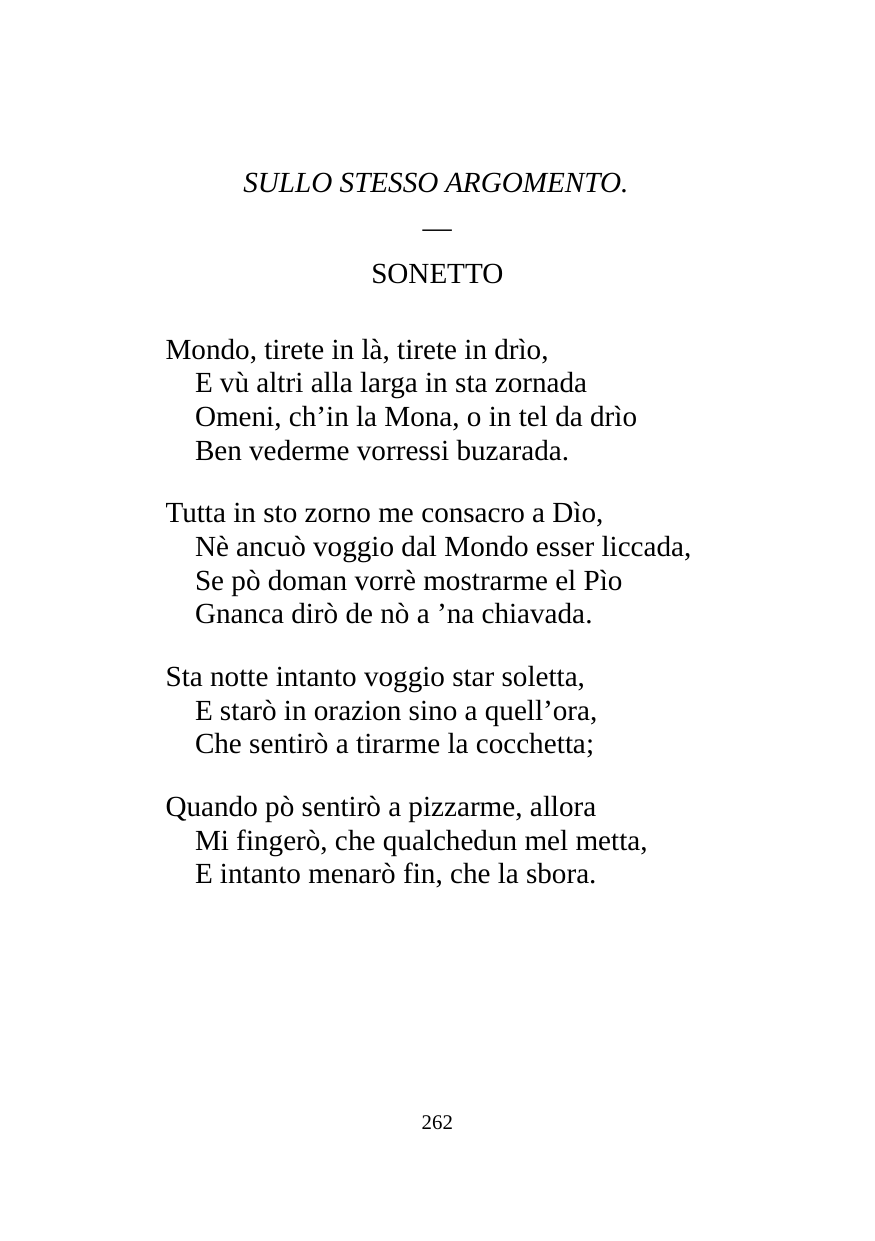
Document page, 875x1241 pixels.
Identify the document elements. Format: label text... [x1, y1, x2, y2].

text Sta notte intanto voggio star soletta, E starò in orazion sino a quell’ora, Che sentirò a tirarme la cocchetta; [165, 659, 768, 760]
text Mondo, tirete in là, tirete in drìo, E vù altri alla larga in sta zornada Omeni, ch’in la Mona, o in tel da drìo Ben vederme vorressi buzarada. [165, 332, 768, 466]
text Tutta in sto zorno me consacro a Dìo, Nè ancuò voggio dal Mondo esser liccada, Se pò doman vorrè mostrarme el Pìo Gnanca dirò de nò a ’na chiavada. [165, 496, 768, 630]
text — [106, 211, 768, 244]
subtitle SULLO STESSO ARGOMENTO. [106, 165, 768, 199]
text SONETTO [106, 257, 768, 290]
text Quando pò sentirò a pizzarme, allora Mi fingerò, che qualchedun mel metta, E intanto menarò fin, che la sbora. [165, 789, 768, 890]
